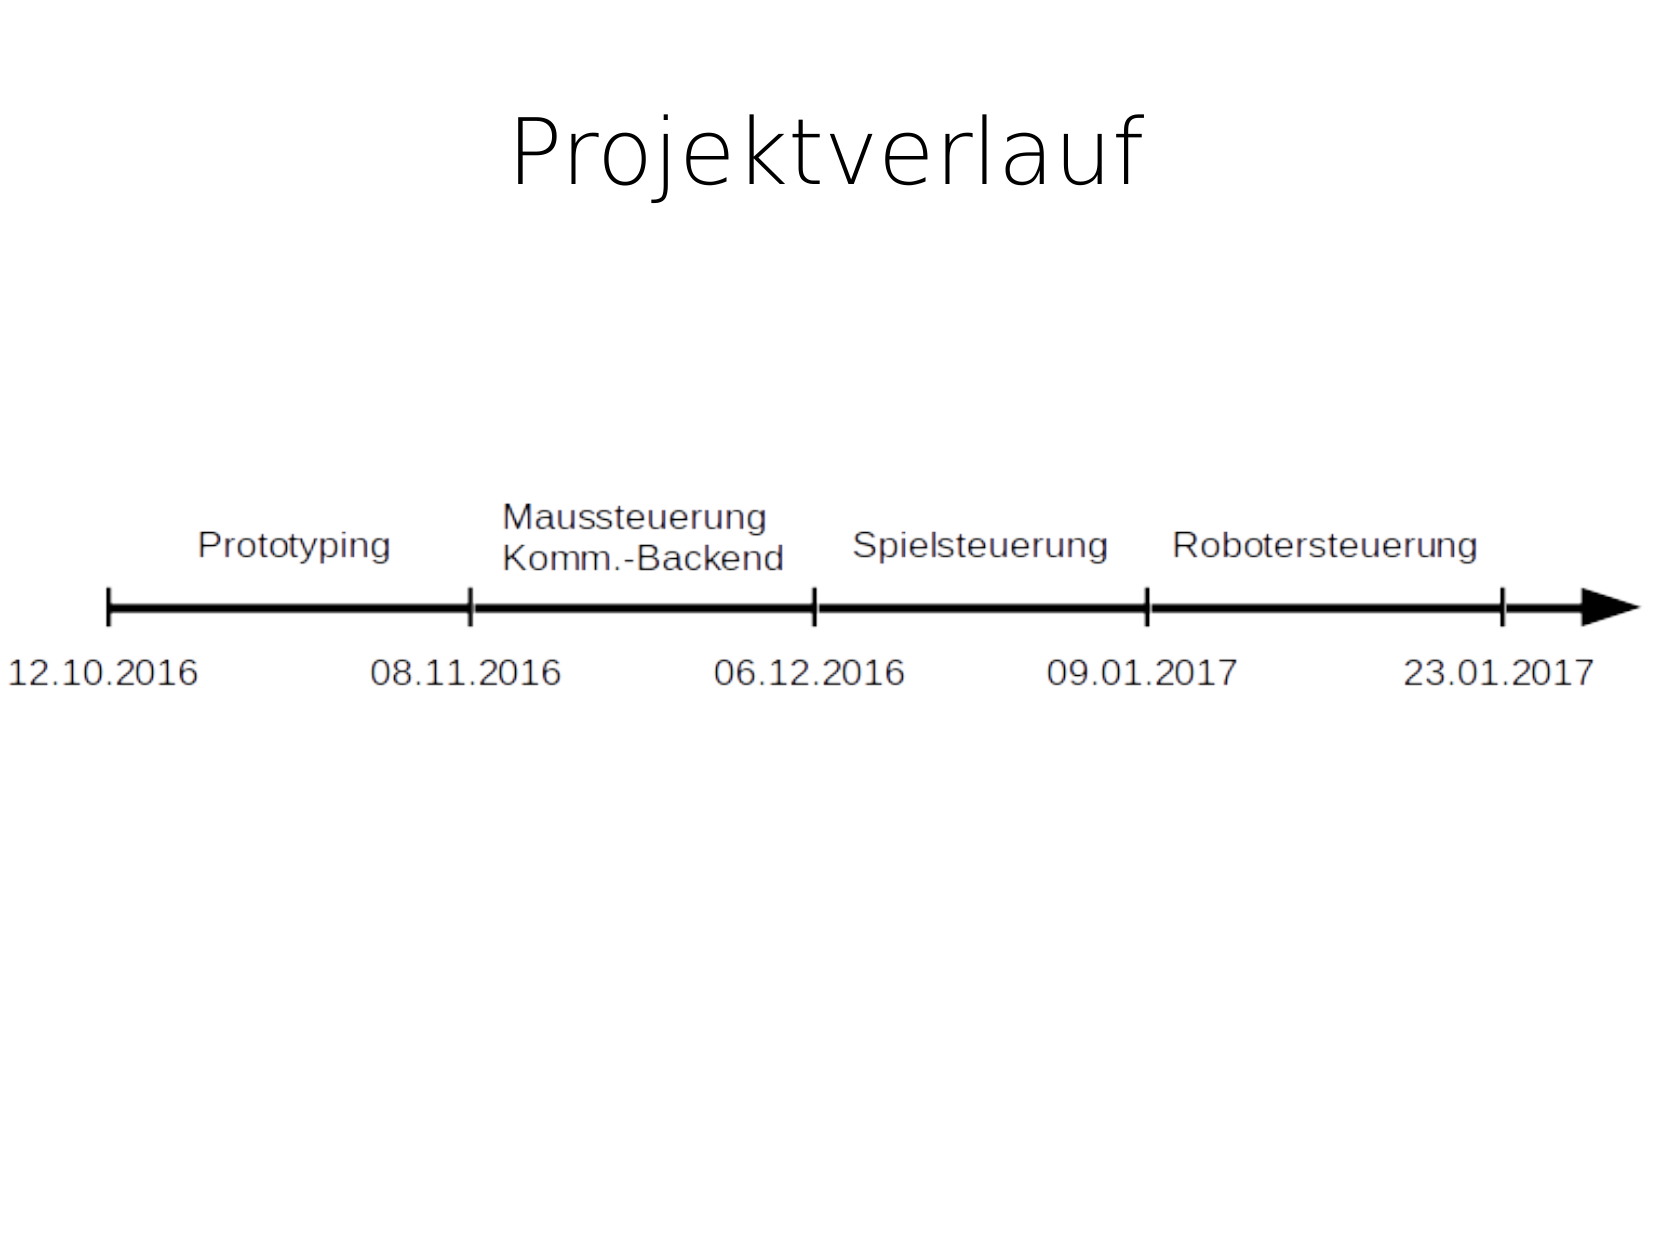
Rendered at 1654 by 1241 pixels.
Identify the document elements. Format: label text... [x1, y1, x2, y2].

picture [0, 480, 1654, 702]
title Projektverlauf [82, 49, 1571, 257]
